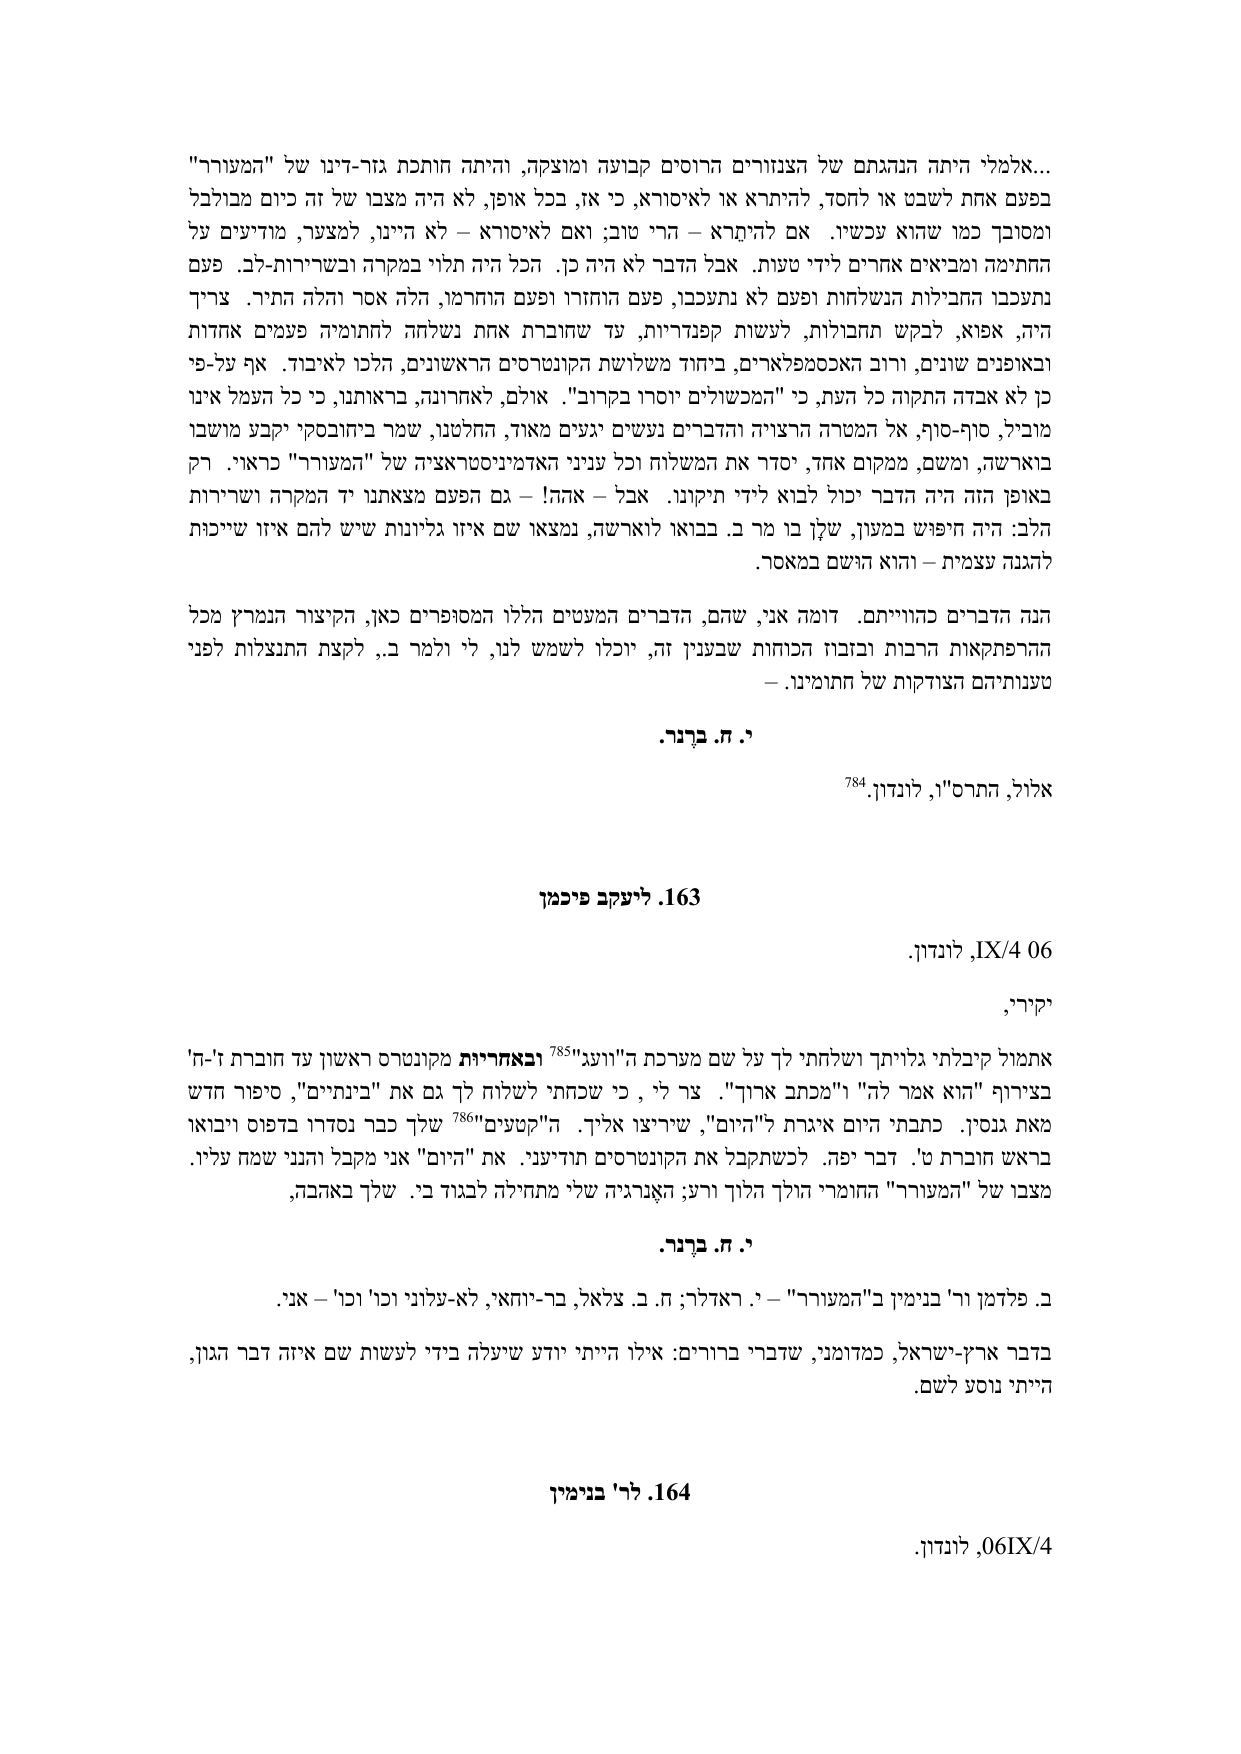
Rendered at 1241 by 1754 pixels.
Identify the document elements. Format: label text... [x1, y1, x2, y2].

text אלול, התרס"ו, לונדון. [187, 774, 1053, 803]
text יקירי, [187, 989, 1053, 1018]
text ב. פלדמן ור' בנימין ב"המעורר" – י. ראדלר; ח. ב. צלאל, בר-יוחאי, לא-עלוני וכו' וכו' – אני. [187, 1283, 1053, 1312]
text י. ח. ברֶנר. [187, 720, 1053, 749]
text בדבר ארץ-ישראל, כמדומני, שדברי ברורים: אילו הייתי יודע שיעלה בידי לעשות שם איזה דבר הגון, הייתי נוסע לשם. [187, 1337, 1053, 1398]
text 06IX/4, לונדון. [187, 1531, 1053, 1560]
text 164. לר' בנימין [187, 1477, 1053, 1506]
text ...אלמלי היתה הנהגתם של הצנזורים הרוסים קבועה ומוצקה, והיתה חותכת גזר-דינו של "המעורר" בפעם אחת לשבט או לחסד, להיתרא או לאיסורא, כי אז, בכל אופן, לא היה מצבו של זה כיום מבולבל ומסובך כמו שהוא עכשיו. אם להיתֵרא – הרי טוב; ואם לאיסורא – לא היינו, למצער, מודיעים על החתימה ומביאים אחרים לידי טעות. אבל הדבר לא היה כן. הכל היה תלוי במקרה ובשרירות-לב. פעם נתעכבו החבילות הנשלחות ופעם לא נתעכבו, פעם הוחזרו ופעם הוחרמו, הלה אסר והלה התיר. צריך היה, אפוא, לבקש תחבולות, לעשות קפנדריות, עד שחוברת אחת נשלחה לחתומיה פעמים אחדות ובאופנים שונים, ורוב האכסמפלארים, ביחוד משלושת הקונטרסים הראשונים, הלכו לאיבוד. אף על-פי כן לא אבדה התקוה כל העת, כי "המכשולים יוסרו בקרוב". אולם, לאחרונה, בראותנו, כי כל העמל אינו מוביל, סוף-סוף, אל המטרה הרצויה והדברים נעשים יגעים מאוד, החלטנו, שמר ביחובסקי יקבע מושבו בוארשה, ומשם, ממקום אחד, יסדר את המשלוח וכל עניני האדמיניסטראציה של "המעורר" כראוי. רק באופן הזה היה הדבר יכול לבוא לידי תיקונו. אבל – אהה! – גם הפעם מצאתנו יד המקרה ושרירות הלב: היה חיפּוּש במעון, שלָן בו מר ב. בבואו לוארשה, נמצאו שם איזו גליונות שיש להם איזו שייכוּת להגנה עצמית – והוא הוּשם במאסר. [187, 150, 1053, 575]
text 163. ליעקב פיכמן [187, 882, 1053, 910]
text י. ח. ברֶנר. [187, 1229, 1053, 1258]
text הנה הדברים כהווייתם. דומה אני, שהם, הדברים המעטים הללו המסוּפרים כאן, הקיצור הנמרץ מכל ההרפתקאות הרבות ובזבוז הכוחות שבענין זה, יוכלו לשמש לנו, לי ולמר ב., לקצת התנצלות לפני טענותיהם הצודקות של חתומינו. – [187, 600, 1053, 695]
text אתמול קיבלתי גלויתך ושלחתי לך על שם מערכת ה"וועג" ובאחריוּת מקונטרס ראשון עד חוברת ז'-ח' בצירוף "הוא אמר לה" ו"מכתב ארוך". צר לי , כי שכחתי לשלוח לך גם את "בינתיים", סיפור חדש מאת גנסין. כתבתי היום איגרת ל"היום", שיריצו אליך. ה"קטעים" שלך כבר נסדרו בדפוס ויבואו בראש חוברת ט'. דבר יפה. לכשתקבל את הקונטרסים תודיעני. את "היום" אני מקבל והנני שמח עליו. מצבו של "המעורר" החומרי הולך הלוך ורע; האֶנרגיה שלי מתחילה לבגוד בי. שלך באהבה, [187, 1043, 1053, 1204]
text 06 IX/4, לונדון. [187, 935, 1053, 964]
